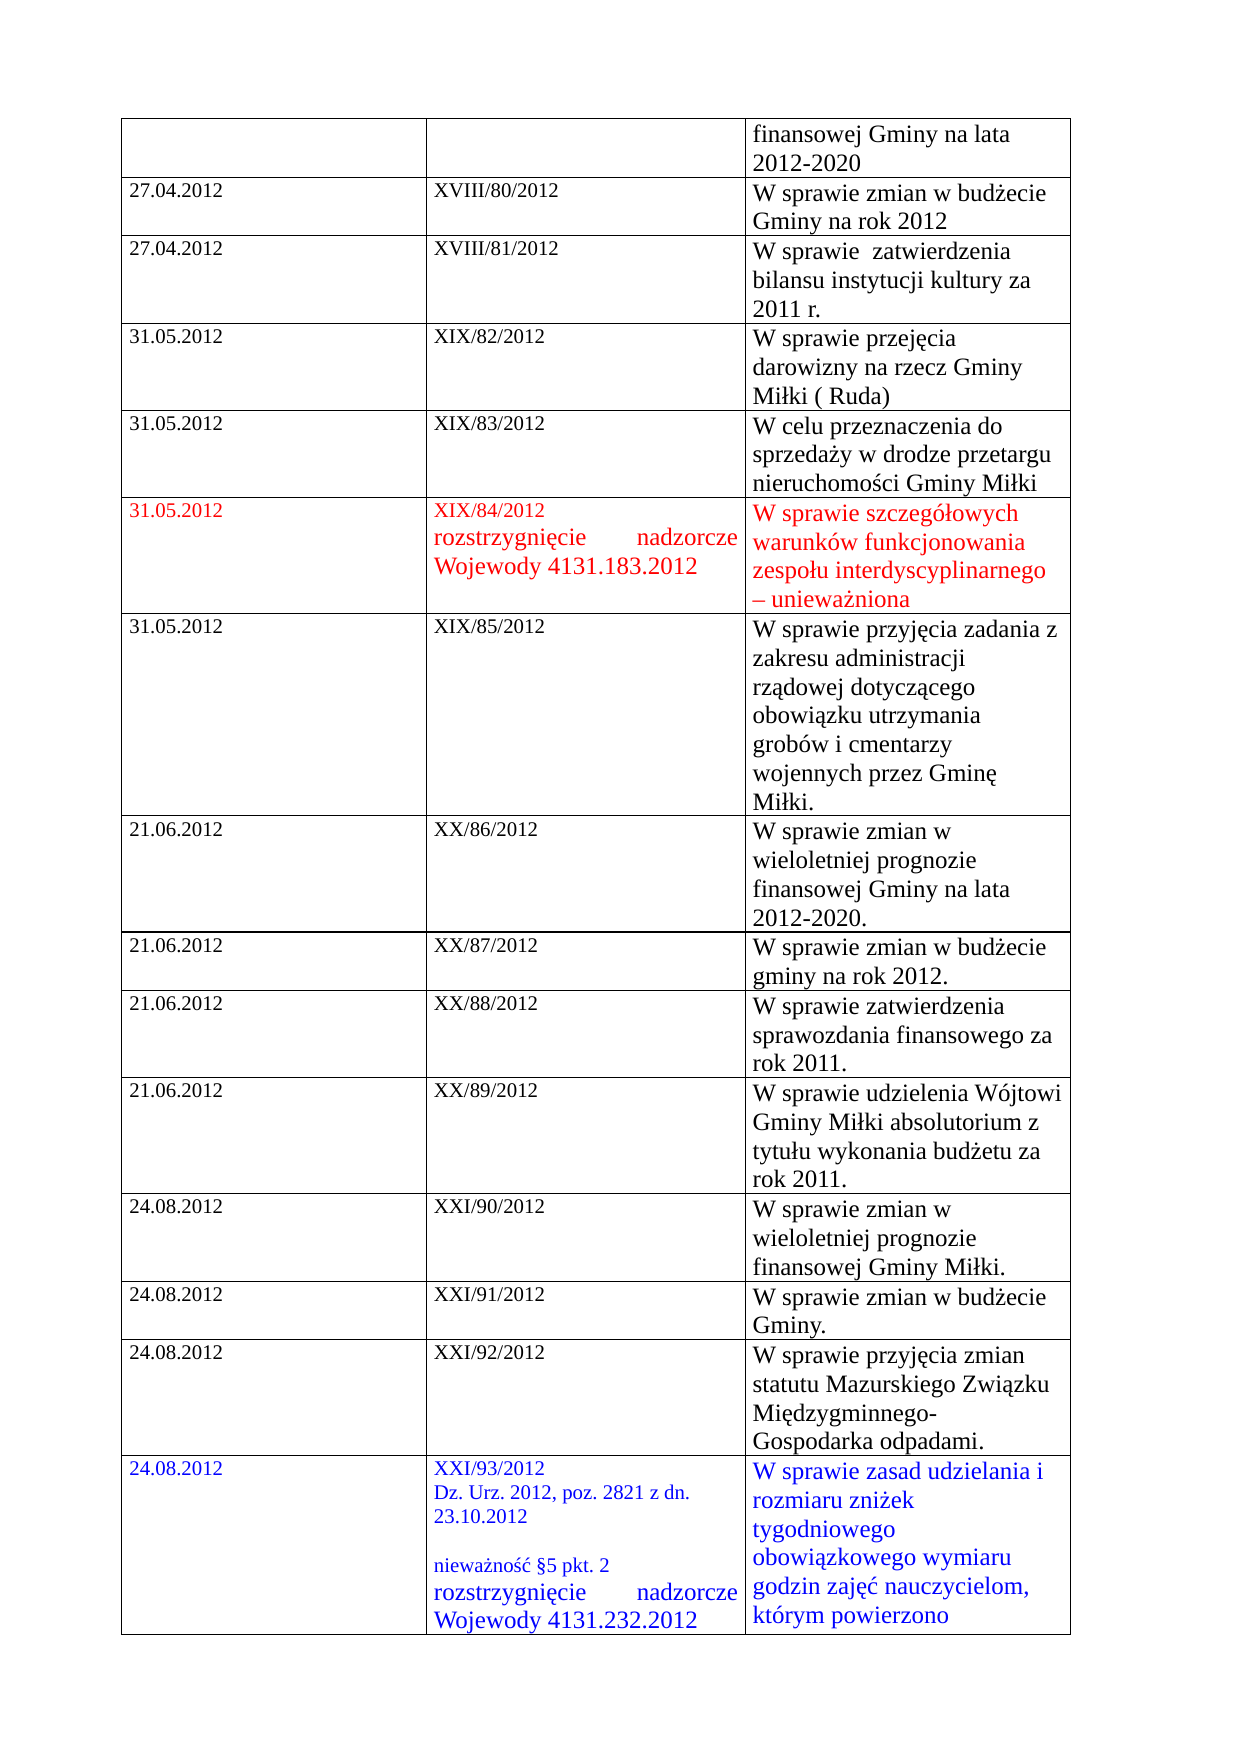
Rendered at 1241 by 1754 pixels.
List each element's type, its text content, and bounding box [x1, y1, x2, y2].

table_cell [427, 119, 745, 177]
table_cell 24.08.2012 [122, 1282, 426, 1339]
table_cell XVIII/80/2012 [427, 178, 745, 235]
table_cell XXI/91/2012 [427, 1282, 745, 1339]
table_cell 21.06.2012 [122, 816, 426, 931]
table_cell W sprawie zatwierdzenia sprawozdania finansowego za rok 2011. [746, 991, 1070, 1077]
table_cell W sprawie zatwierdzenia bilansu instytucji kultury za 2011 r. [746, 236, 1070, 322]
table_cell finansowej Gminy na lata 2012-2020 [746, 119, 1070, 177]
table_cell XX/86/2012 [427, 816, 745, 931]
table_cell XX/89/2012 [427, 1078, 745, 1193]
table_cell W sprawie szczegółowych warunków funkcjonowania zespołu interdyscyplinarnego – unieważniona [746, 498, 1070, 613]
table_cell 24.08.2012 [122, 1456, 426, 1634]
table_cell 24.08.2012 [122, 1340, 426, 1455]
table_cell W sprawie zmian w wieloletniej prognozie finansowej Gminy na lata 2012-2020. [746, 816, 1070, 931]
table_cell 21.06.2012 [122, 991, 426, 1077]
table_cell 31.05.2012 [122, 324, 426, 410]
table_cell W sprawie zmian w budżecie Gminy. [746, 1282, 1070, 1339]
table_cell W sprawie przejęcia darowizny na rzecz Gminy Miłki ( Ruda) [746, 324, 1070, 410]
table_cell W sprawie zmian w wieloletniej prognozie finansowej Gminy Miłki. [746, 1194, 1070, 1281]
table_cell 27.04.2012 [122, 236, 426, 322]
table_cell XIX/84/2012 rozstrzygnięcie nadzorcze Wojewody 4131.183.2012 [427, 498, 745, 613]
table_cell W sprawie zmian w budżecie gminy na rok 2012. [746, 933, 1070, 990]
table_cell XVIII/81/2012 [427, 236, 745, 322]
table_cell 27.04.2012 [122, 178, 426, 235]
table_cell 31.05.2012 [122, 498, 426, 613]
table_cell 31.05.2012 [122, 614, 426, 815]
table_cell W sprawie przyjęcia zadania z zakresu administracji rządowej dotyczącego obowiązku utrzymania grobów i cmentarzy wojennych przez Gminę Miłki. [746, 614, 1070, 815]
table_cell XXI/90/2012 [427, 1194, 745, 1281]
table_cell XIX/85/2012 [427, 614, 745, 815]
table_cell 24.08.2012 [122, 1194, 426, 1281]
table_cell W sprawie zasad udzielania i rozmiaru zniżek tygodniowego obowiązkowego wymiaru godzin zajęć nauczycielom, którym powierzono [746, 1456, 1070, 1634]
table_cell W sprawie zmian w budżecie Gminy na rok 2012 [746, 178, 1070, 235]
table_cell XIX/83/2012 [427, 411, 745, 497]
table_cell [122, 119, 426, 177]
table_cell XX/88/2012 [427, 991, 745, 1077]
table_cell W celu przeznaczenia do sprzedaży w drodze przetargu nieruchomości Gminy Miłki [746, 411, 1070, 497]
table_cell XX/87/2012 [427, 933, 745, 990]
table_cell XXI/93/2012 Dz. Urz. 2012, poz. 2821 z dn. 23.10.2012 nieważność §5 pkt. 2 rozstrzygnięcie nadzorcze Wojewody 4131.232.2012 [427, 1456, 745, 1634]
table_cell 21.06.2012 [122, 933, 426, 990]
table_cell W sprawie udzielenia Wójtowi Gminy Miłki absolutorium z tytułu wykonania budżetu za rok 2011. [746, 1078, 1070, 1193]
table_cell 21.06.2012 [122, 1078, 426, 1193]
table_cell XIX/82/2012 [427, 324, 745, 410]
table_cell 31.05.2012 [122, 411, 426, 497]
table_cell XXI/92/2012 [427, 1340, 745, 1455]
table_cell W sprawie przyjęcia zmian statutu Mazurskiego Związku Międzygminnego- Gospodarka odpadami. [746, 1340, 1070, 1455]
